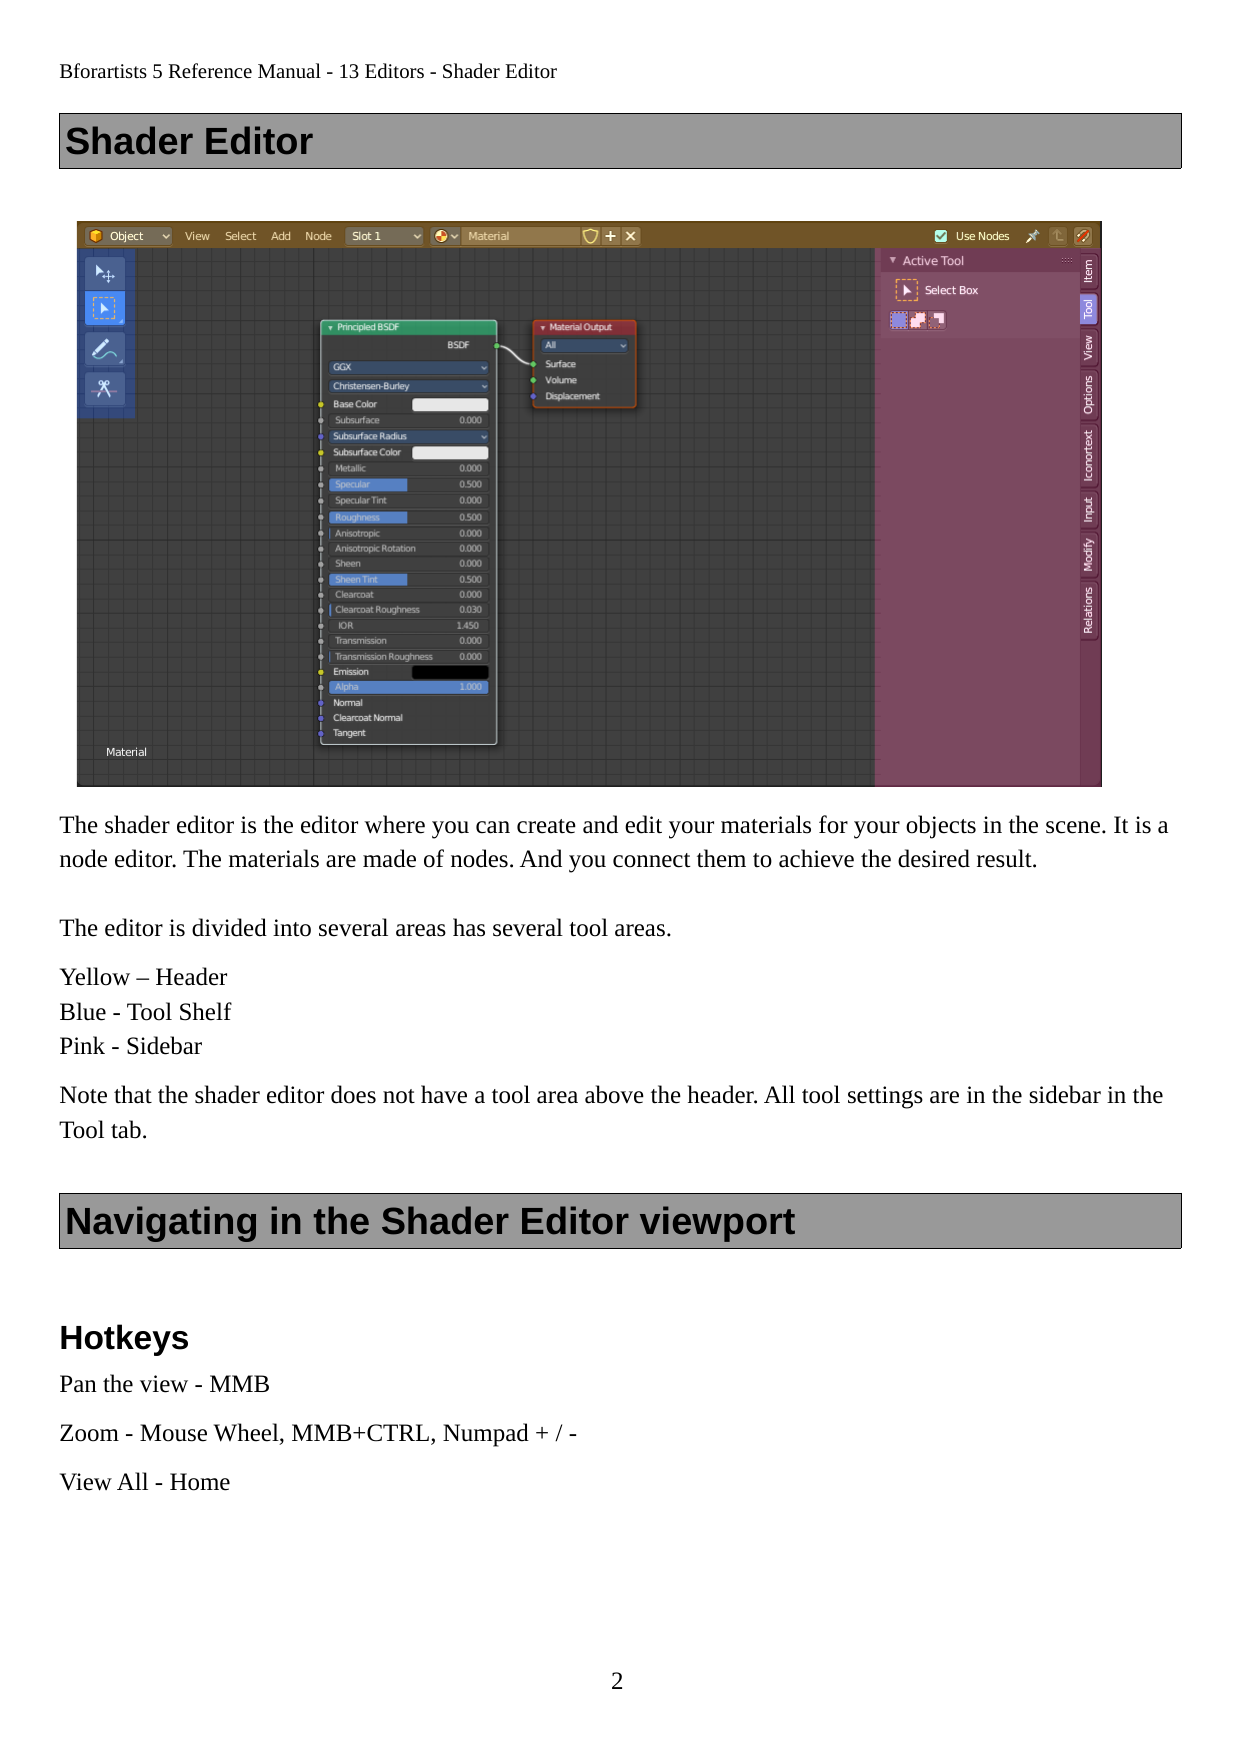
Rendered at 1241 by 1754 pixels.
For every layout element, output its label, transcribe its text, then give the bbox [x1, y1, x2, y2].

table_header Navigating in the Shader Editor viewport [60, 1194, 1181, 1248]
text View All - Home [59, 1467, 1181, 1496]
text The shader editor is the editor where you can create and edit your materials for your objects in the scene. It is a node editor. The materials are made of nodes. And you connect them to achieve the desired result. The editor is divided into several areas has several tool areas. [59, 202, 1181, 942]
text Zoom - Mouse Wheel, MMB+CTRL, Numpad + / - [59, 1418, 1181, 1447]
subtitle Hotkeys [59, 1318, 1181, 1356]
text Pan the view - MMB [59, 1369, 1181, 1398]
text Note that the shader editor does not have a tool area above the header. All tool settings are in the sidebar in the Tool tab. [59, 1080, 1181, 1143]
picture [76, 221, 1102, 787]
table_header Shader Editor [60, 114, 1181, 168]
text Yellow – Header Blue - Tool Shelf Pink - Sidebar [59, 962, 1181, 1060]
